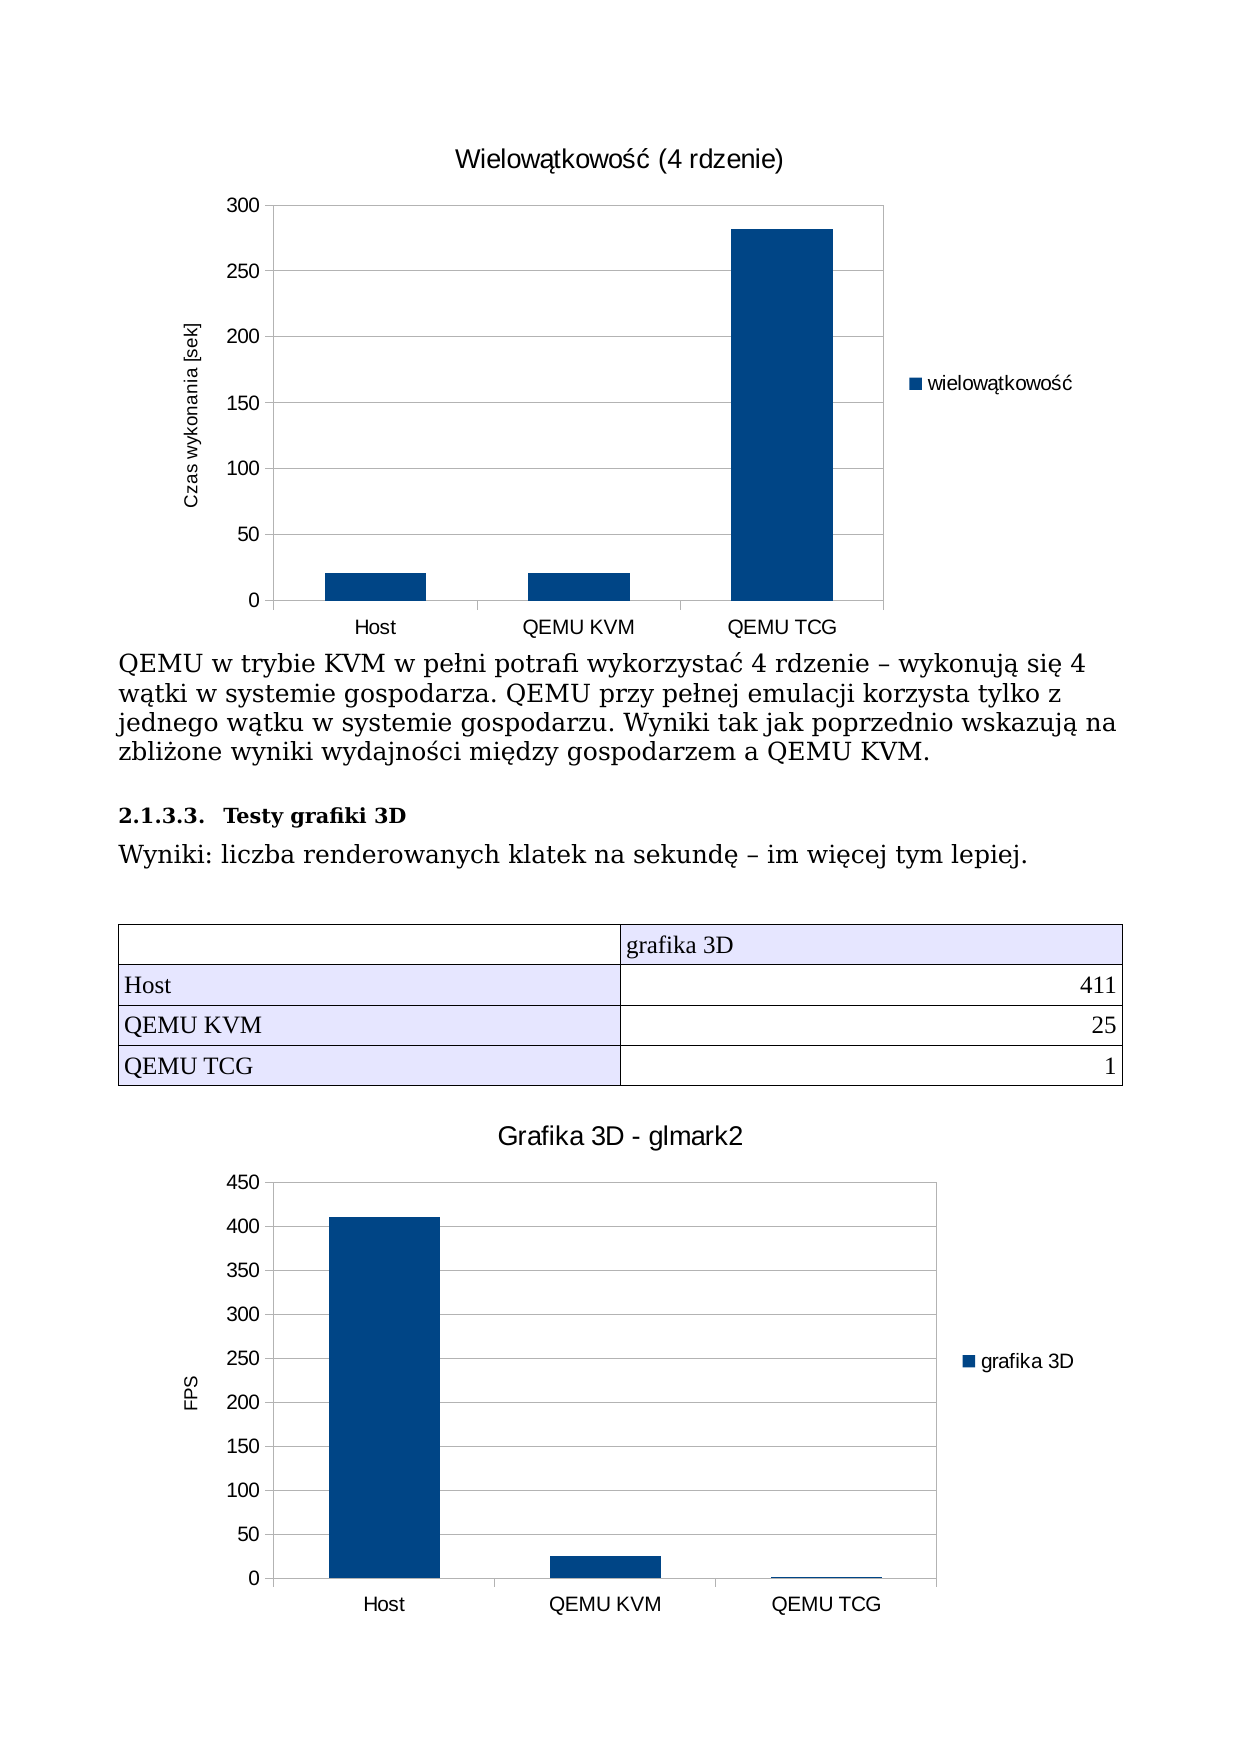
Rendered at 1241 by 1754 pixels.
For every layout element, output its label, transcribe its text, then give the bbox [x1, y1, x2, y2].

table_cell QEMU TCG [119, 1046, 620, 1085]
table_cell QEMU KVM [119, 1006, 620, 1045]
table_cell Host [119, 965, 620, 1005]
text QEMU w trybie KVM w pełni potrafi wykorzystać 4 rdzenie – wykonują się 4 wątki w systemie gospodarza. QEMU przy pełnej emulacji korzysta tylko z jednego wątku w systemie gospodarzu. Wyniki tak jak poprzednio wskazują na zbliżone wyniki wydajności między gospodarzem a QEMU KVM. [118, 118, 1122, 766]
table_cell 25 [621, 1006, 1122, 1045]
table_header [119, 925, 620, 964]
table_cell 1 [621, 1046, 1122, 1085]
subtitle Testy grafiki 3D [118, 804, 1122, 828]
text Wyniki: liczba renderowanych klatek na sekundę – im więcej tym lepiej. [118, 841, 1122, 870]
table_header grafika 3D [621, 925, 1122, 964]
table_cell 411 [621, 965, 1122, 1005]
